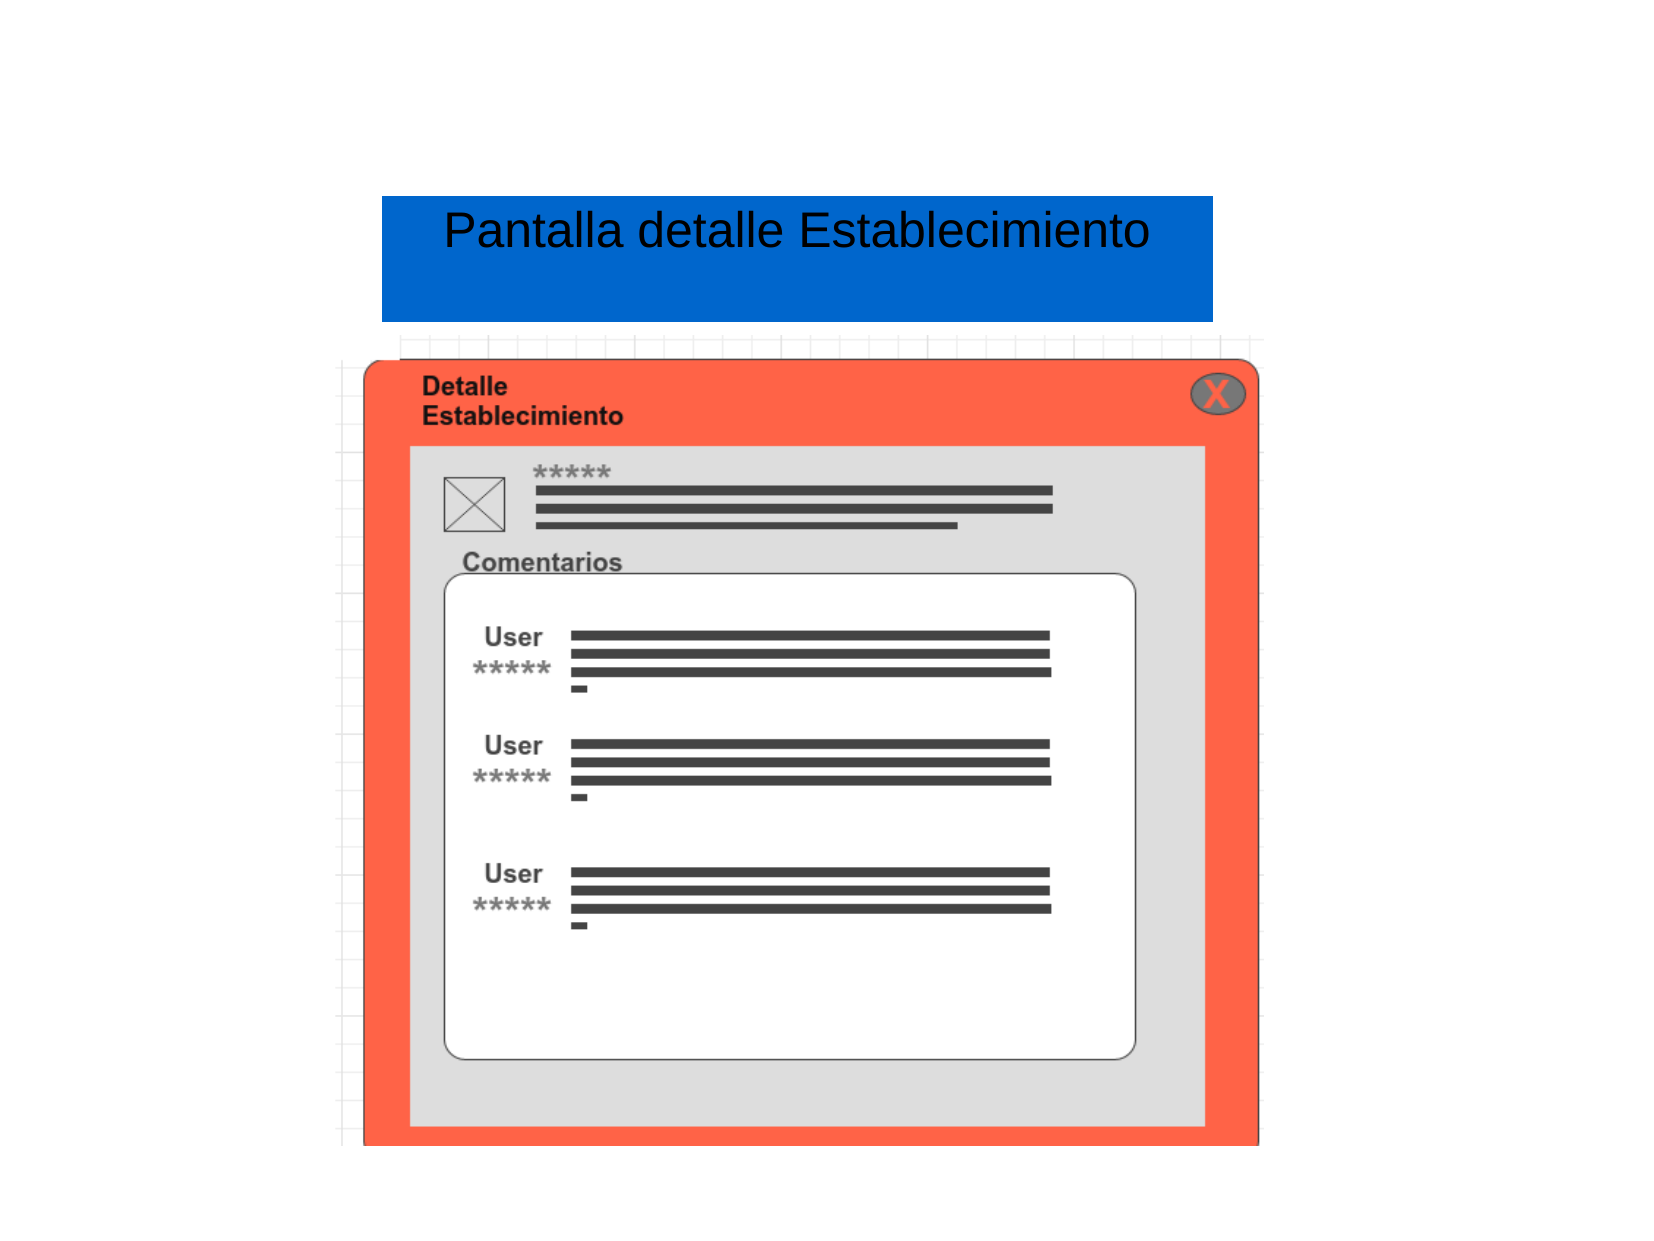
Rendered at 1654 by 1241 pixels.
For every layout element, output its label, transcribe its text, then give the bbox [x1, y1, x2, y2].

table_header Pantalla detalle Establecimiento [382, 196, 1213, 322]
picture [335, 335, 1264, 1146]
